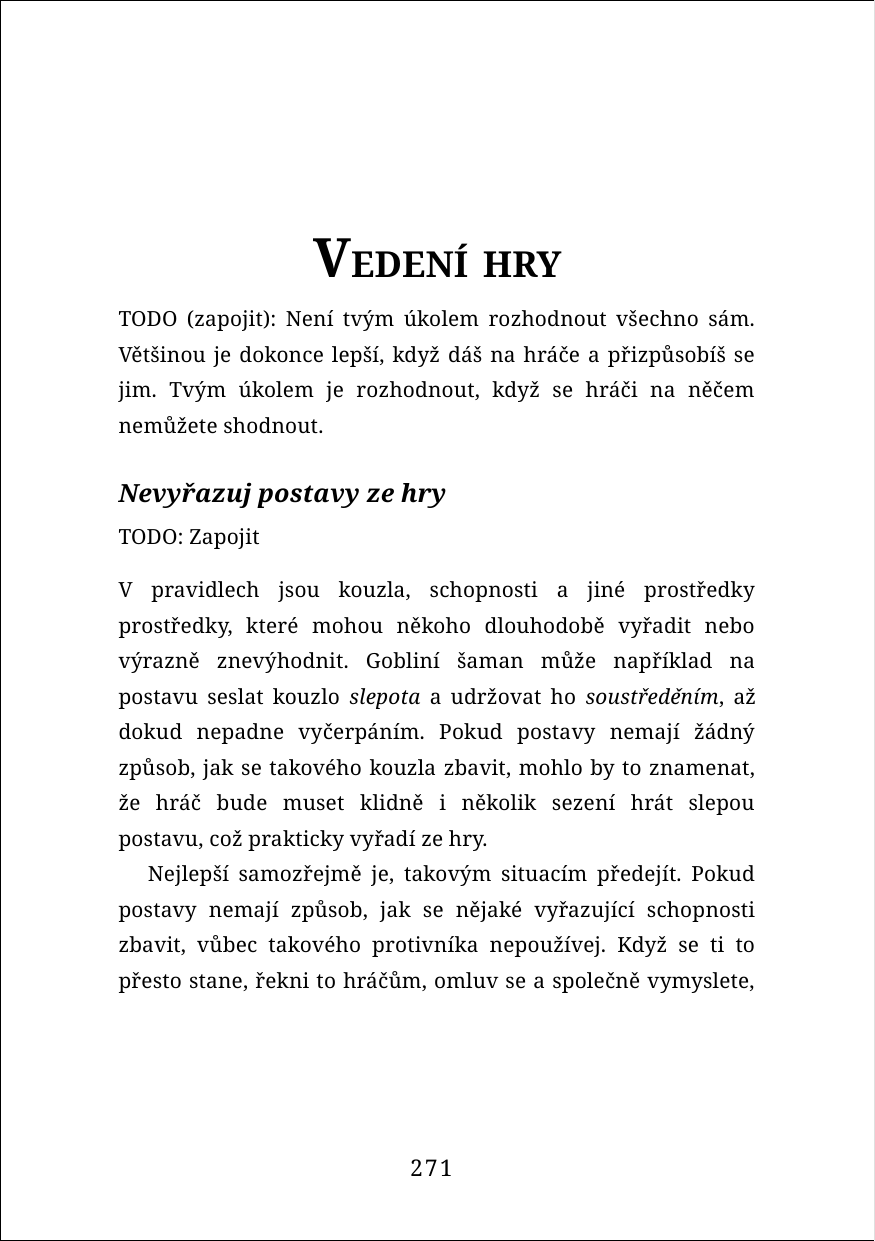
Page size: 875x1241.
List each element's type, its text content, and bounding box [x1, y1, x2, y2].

text V pravidlech jsou kouzla, schopnosti a jiné prostředky prostředky, které mohou někoho dlouhodobě vyřadit nebo výrazně znevýhodnit. Gobliní šaman může například na postavu seslat kouzlo slepota a udržovat ho soustředěním, až dokud nepadne vyčerpáním. Pokud postavy nemají žádný způsob, jak se takového kouzla zbavit, mohlo by to znamenat, že hráč bude muset klidně i několik sezení hrát slepou postavu, což prakticky vyřadí ze hry. Nejlepší samozřejmě je, takovým situacím předejít. Pokud postavy nemají způsob, jak se nějaké vyřazující schopnosti zbavit, vůbec takového protivníka nepoužívej. Když se ti to přesto stane, řekni to hráčům, omluv se a společně vymyslete, [118, 575, 756, 994]
subtitle Nevyřazuj postavy ze hry [118, 476, 756, 510]
text TODO: Zapojit [118, 522, 756, 550]
subtitle Vedení hry [118, 219, 756, 293]
text TODO (zapojit): Není tvým úkolem rozhodnout všechno sám. Většinou je dokonce lepší, když dáš na hráče a přizpůsobíš se jim. Tvým úkolem je rozhodnout, když se hráči na něčem nemůžete shodnout. [118, 304, 756, 439]
